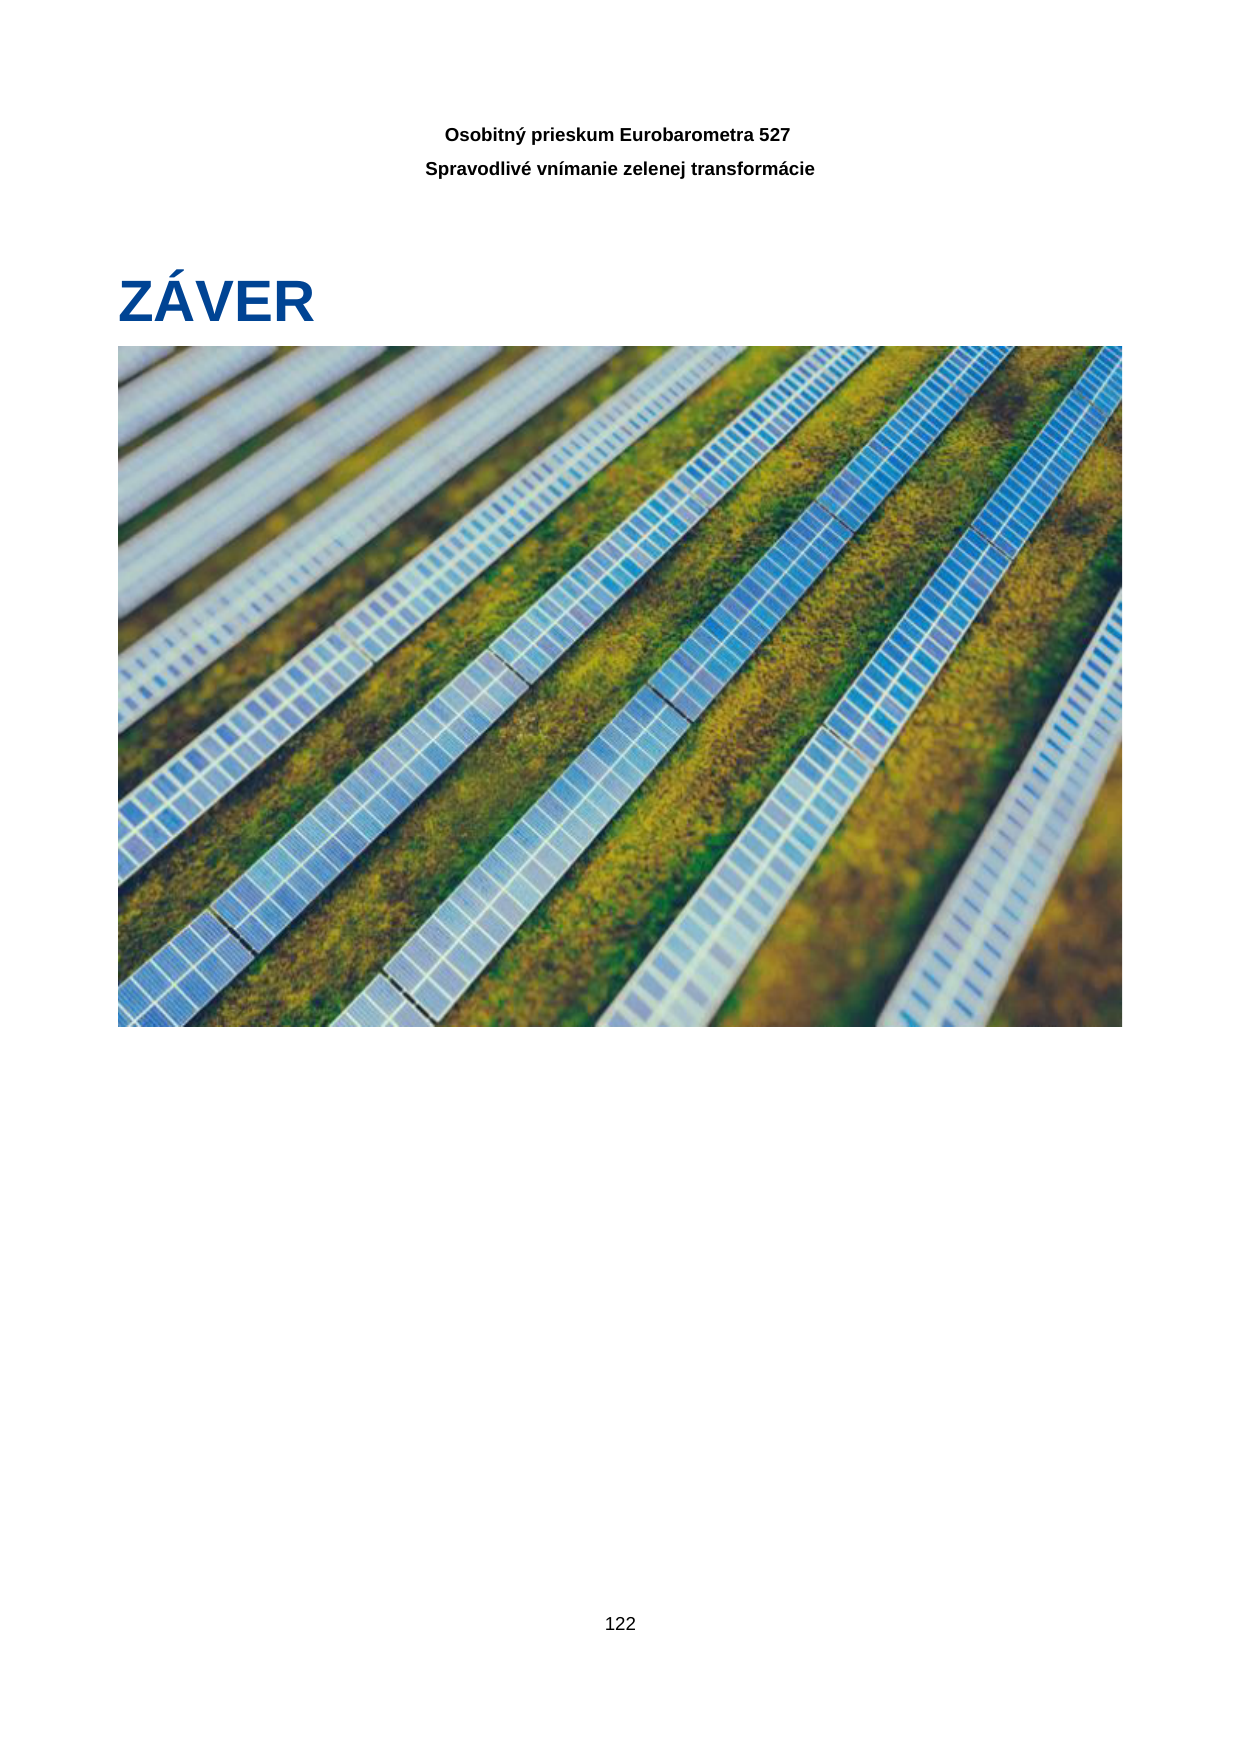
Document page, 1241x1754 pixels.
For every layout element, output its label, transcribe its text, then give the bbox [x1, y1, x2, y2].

picture [118, 346, 1123, 1027]
subtitle ZÁVER [118, 267, 1122, 334]
